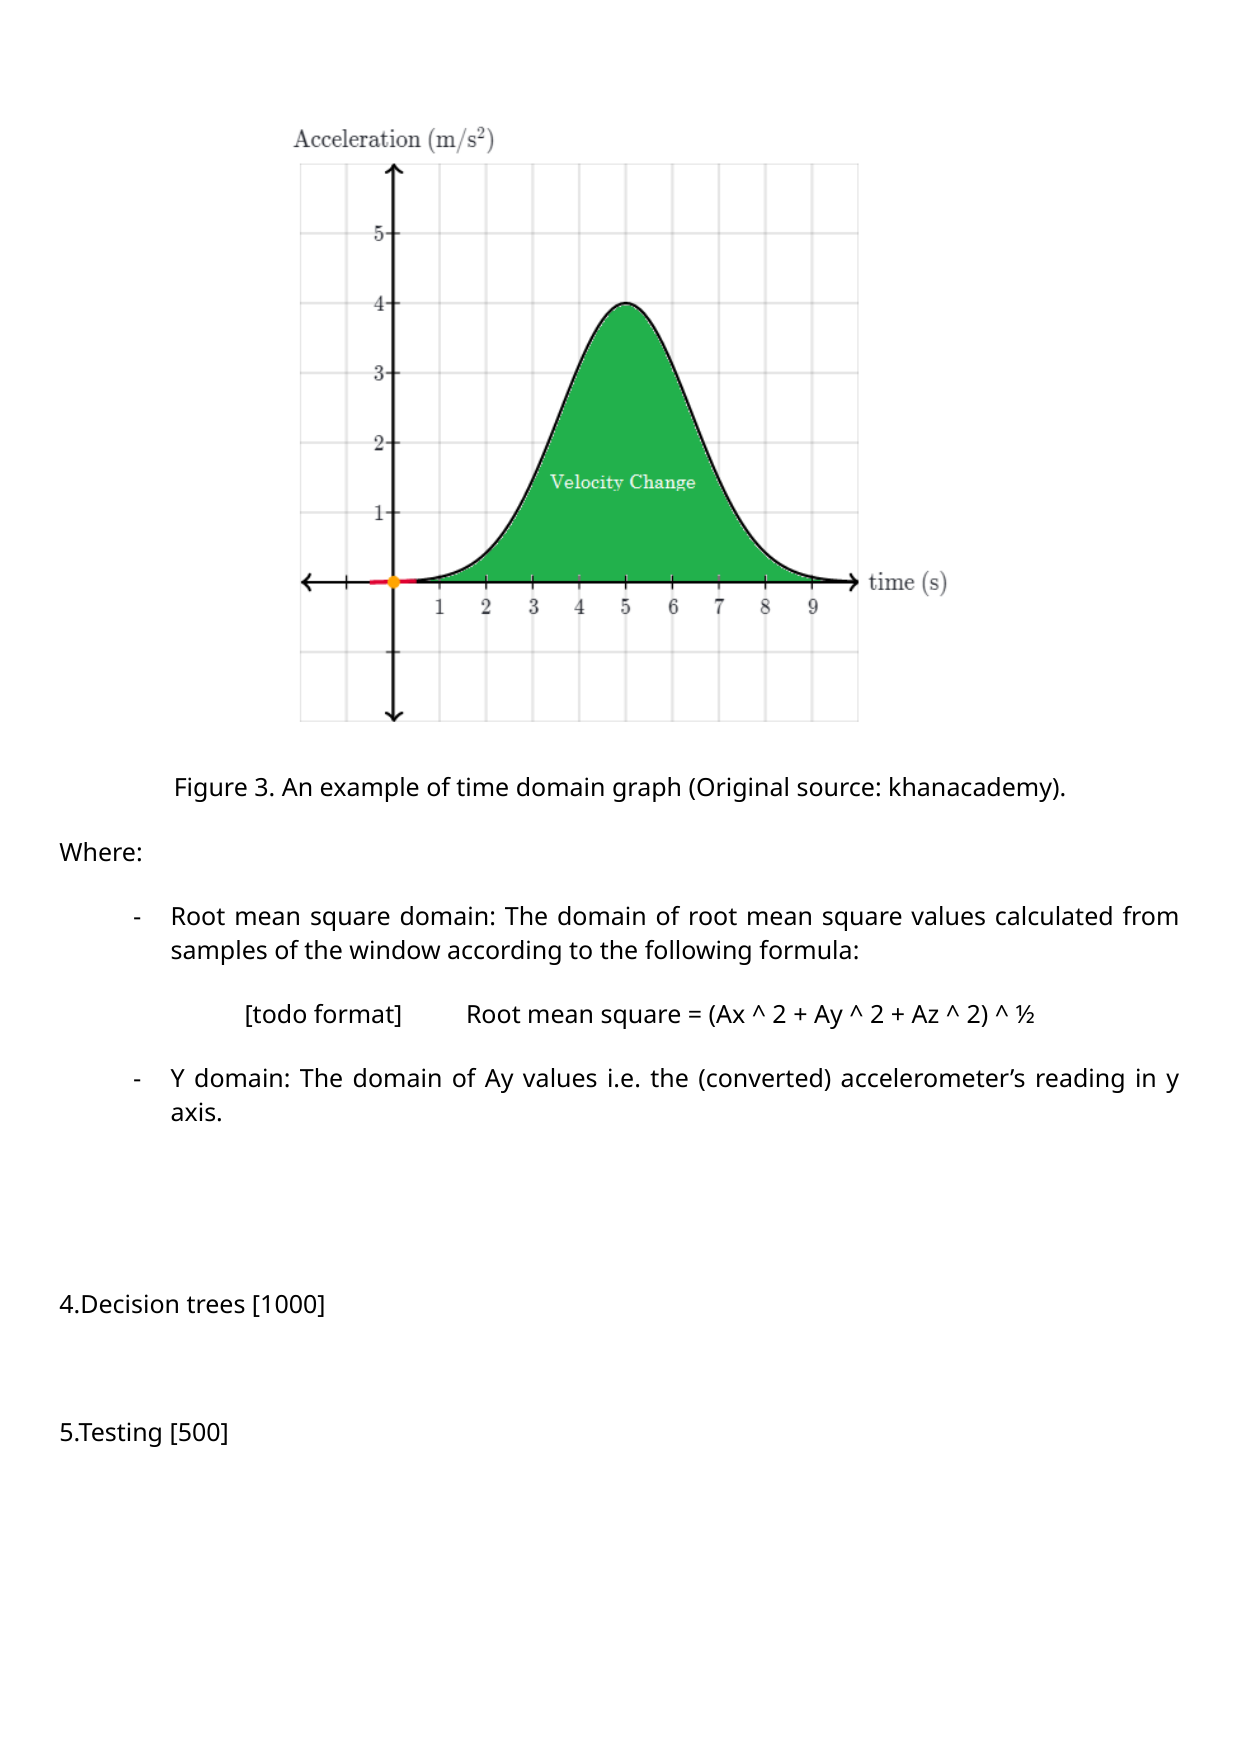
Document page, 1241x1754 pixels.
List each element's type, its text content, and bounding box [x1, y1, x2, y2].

text [todo format] Root mean square = (Ax ^ 2 + Ay ^ 2 + Az ^ 2) ^ ½ [170, 996, 1181, 1030]
list Root mean square domain: The domain of root mean square values calculated from samples of the window according to the following formula: [133, 898, 1181, 966]
text 4.Decision trees [1000] [59, 1287, 1181, 1321]
text 5.Testing [500] [59, 1415, 1181, 1449]
text Where: [59, 834, 1181, 868]
list Y domain: The domain of Ay values i.e. the (converted) accelerometer’s reading in y axis. [133, 1060, 1181, 1128]
text Figure 3. An example of time domain graph (Original source: khanacademy). [59, 770, 1181, 804]
